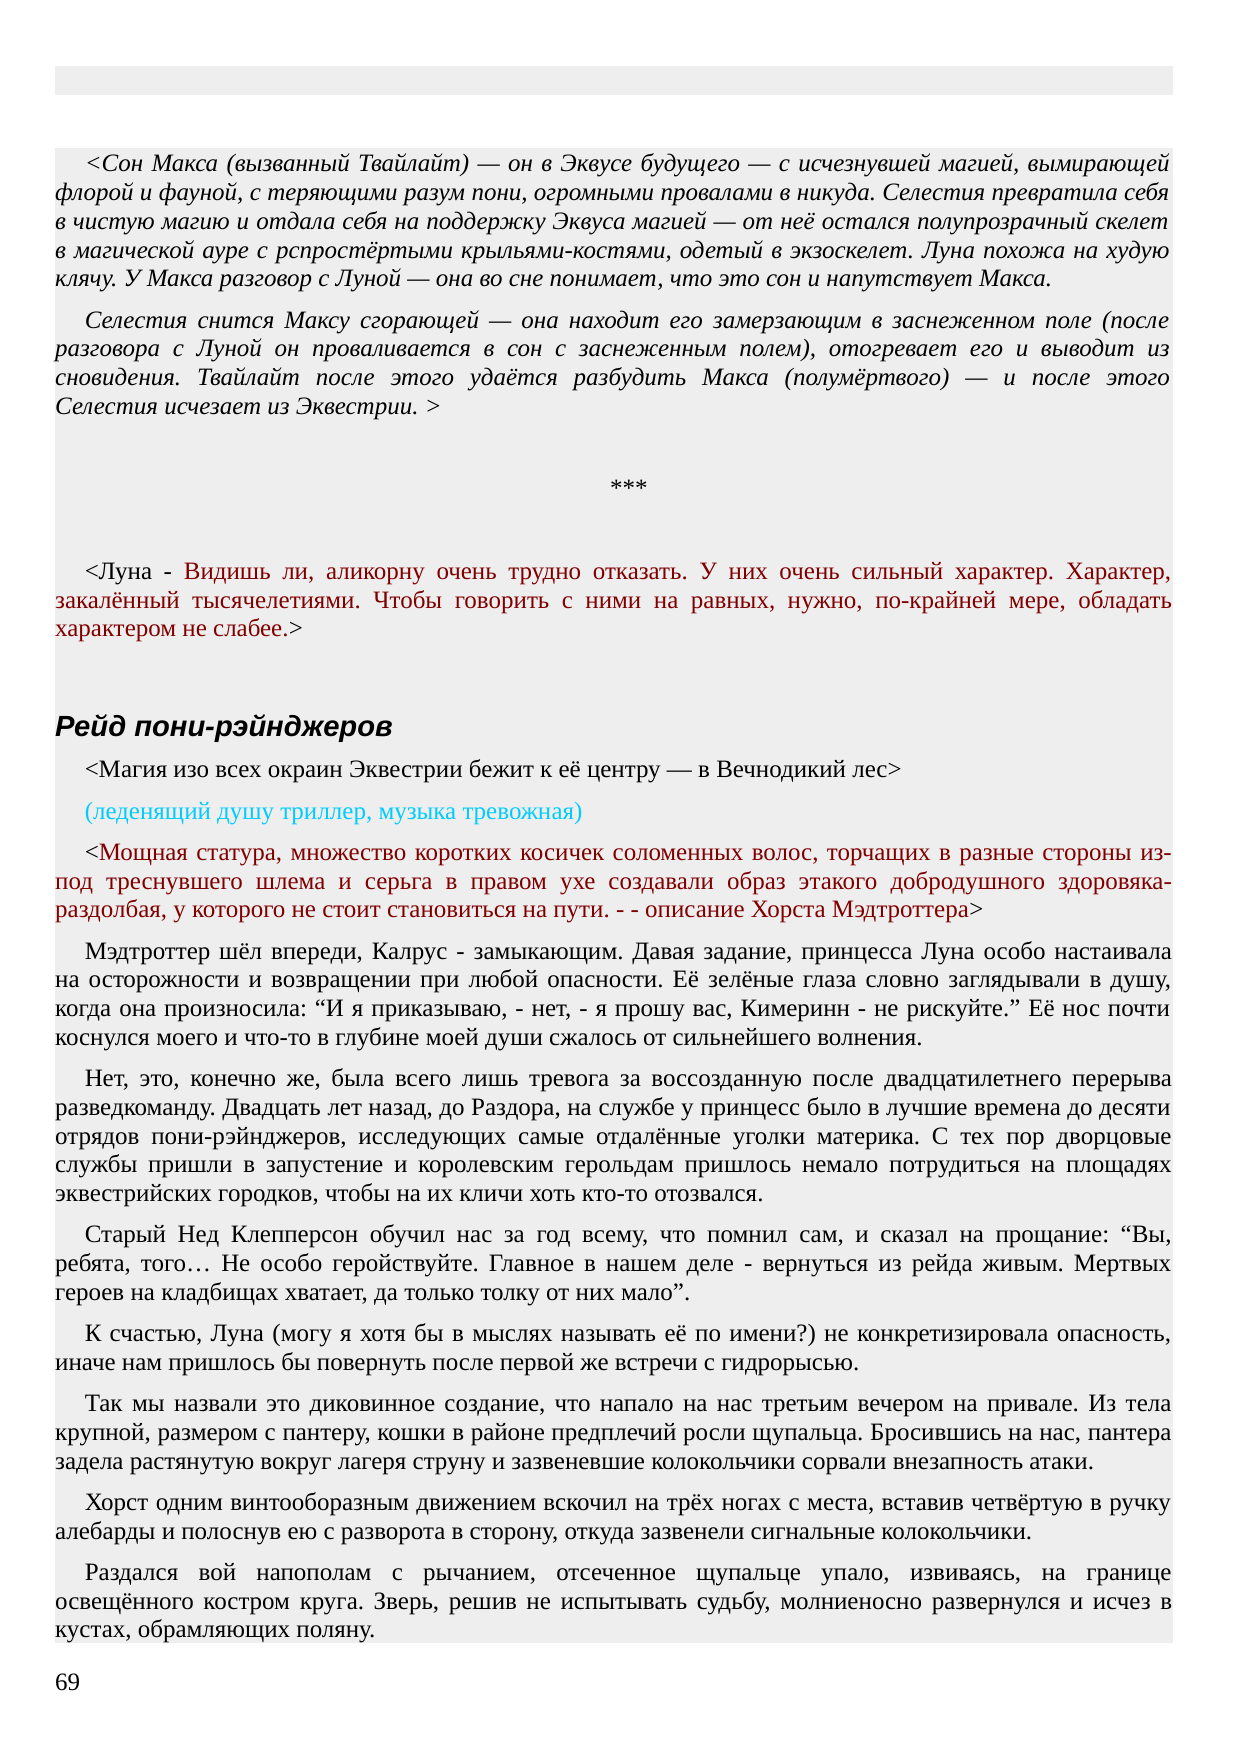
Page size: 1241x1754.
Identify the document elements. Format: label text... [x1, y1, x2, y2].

text Старый Нед Клепперсон обучил нас за год всему, что помнил сам, и сказал на прощание: “Вы, ребята, того… Не особо геройствуйте. Главное в нашем деле - вернуться из рейда живым. Мертвых героев на кладбищах хватает, да только толку от них мало”. [55, 1219, 1173, 1306]
text Хорст одним винтооборазным движением вскочил на трёх ногах с места, вставив четвёртую в ручку алебарды и полоснув ею с разворота в сторону, откуда зазвенели сигнальные колокольчики. [55, 1487, 1173, 1544]
text Так мы назвали это диковинное создание, что напало на нас третьим вечером на привале. Из тела крупной, размером с пантеру, кошки в районе предплечий росли щупальца. Бросившись на нас, пантера задела растянутую вокруг лагеря струну и зазвеневшие колокольчики сорвали внезапность атаки. [55, 1388, 1173, 1474]
subtitle Рейд пони-рэйнджеров [55, 708, 1173, 742]
text (леденящий душу триллер, музыка тревожная) [55, 796, 1173, 824]
text <Мощная статура, множество коротких косичек соломенных волос, торчащих в разные стороны из-под треснувшего шлема и серьга в правом ухе создавали образ этакого добродушного здоровяка-раздолбая, у которого не стоит становиться на пути. - - описание Хорста Мэдтроттера> [55, 837, 1173, 923]
text Мэдтроттер шёл впереди, Калрус - замыкающим. Давая задание, принцесса Луна особо настаивала на осторожности и возвращении при любой опасности. Её зелёные глаза словно заглядывали в душу, когда она произносила: “И я приказываю, - нет, - я прошу вас, Кимеринн - не рискуйте.” Её нос почти коснулся моего и что-то в глубине моей души сжалось от сильнейшего волнения. [55, 936, 1173, 1051]
text <Сон Макса (вызванный Твайлайт) — он в Эквусе будущего — с исчезнувшей магией, вымирающей флорой и фауной, с теряющими разум пони, огромными провалами в никуда. Селестия превратила себя в чистую магию и отдала себя на поддержку Эквуса магией — от неё остался полупрозрачный скелет в магической ауре с рспростёртыми крыльями-костями, одетый в экзоскелет. Луна похожа на худую клячу. У Макса разговор с Луной — она во сне понимает, что это сон и напутствует Макса. [55, 148, 1173, 292]
text <Луна - Видишь ли, аликорну очень трудно отказать. У них очень сильный характер. Характер, закалённый тысячелетиями. Чтобы говорить с ними на равных, нужно, по-крайней мере, обладать характером не слабее.> [55, 556, 1173, 642]
text К счастью, Луна (могу я хотя бы в мыслях называть её по имени?) не конкретизировала опасность, иначе нам пришлось бы повернуть после первой же встречи с гидрорысью. [55, 1318, 1173, 1376]
text *** [55, 473, 1173, 502]
text Селестия снится Максу сгорающей — она находит его замерзающим в заснеженном поле (после разговора с Луной он проваливается в сон с заснеженным полем), отогревает его и выводит из сновидения. Твайлайт после этого удаётся разбудить Макса (полумёртвого) — и после этого Селестия исчезает из Эквестрии. > [55, 305, 1173, 420]
text Раздался вой напополам с рычанием, отсеченное щупальце упало, извиваясь, на границе освещённого костром круга. Зверь, решив не испытывать судьбу, молниеносно развернулся и исчез в кустах, обрамляющих поляну. [55, 1557, 1173, 1643]
text Нет, это, конечно же, была всего лишь тревога за воссозданную после двадцатилетнего перерыва разведкоманду. Двадцать лет назад, до Раздора, на службе у принцесс было в лучшие времена до десяти отрядов пони-рэйнджеров, исследующих самые отдалённые уголки материка. С тех пор дворцовые службы пришли в запустение и королевским герольдам пришлось немало потрудиться на площадях эквестрийских городков, чтобы на их кличи хоть кто-то отозвался. [55, 1063, 1173, 1207]
text <Магия изо всех окраин Эквестрии бежит к её центру — в Вечнодикий лес> [55, 754, 1173, 783]
